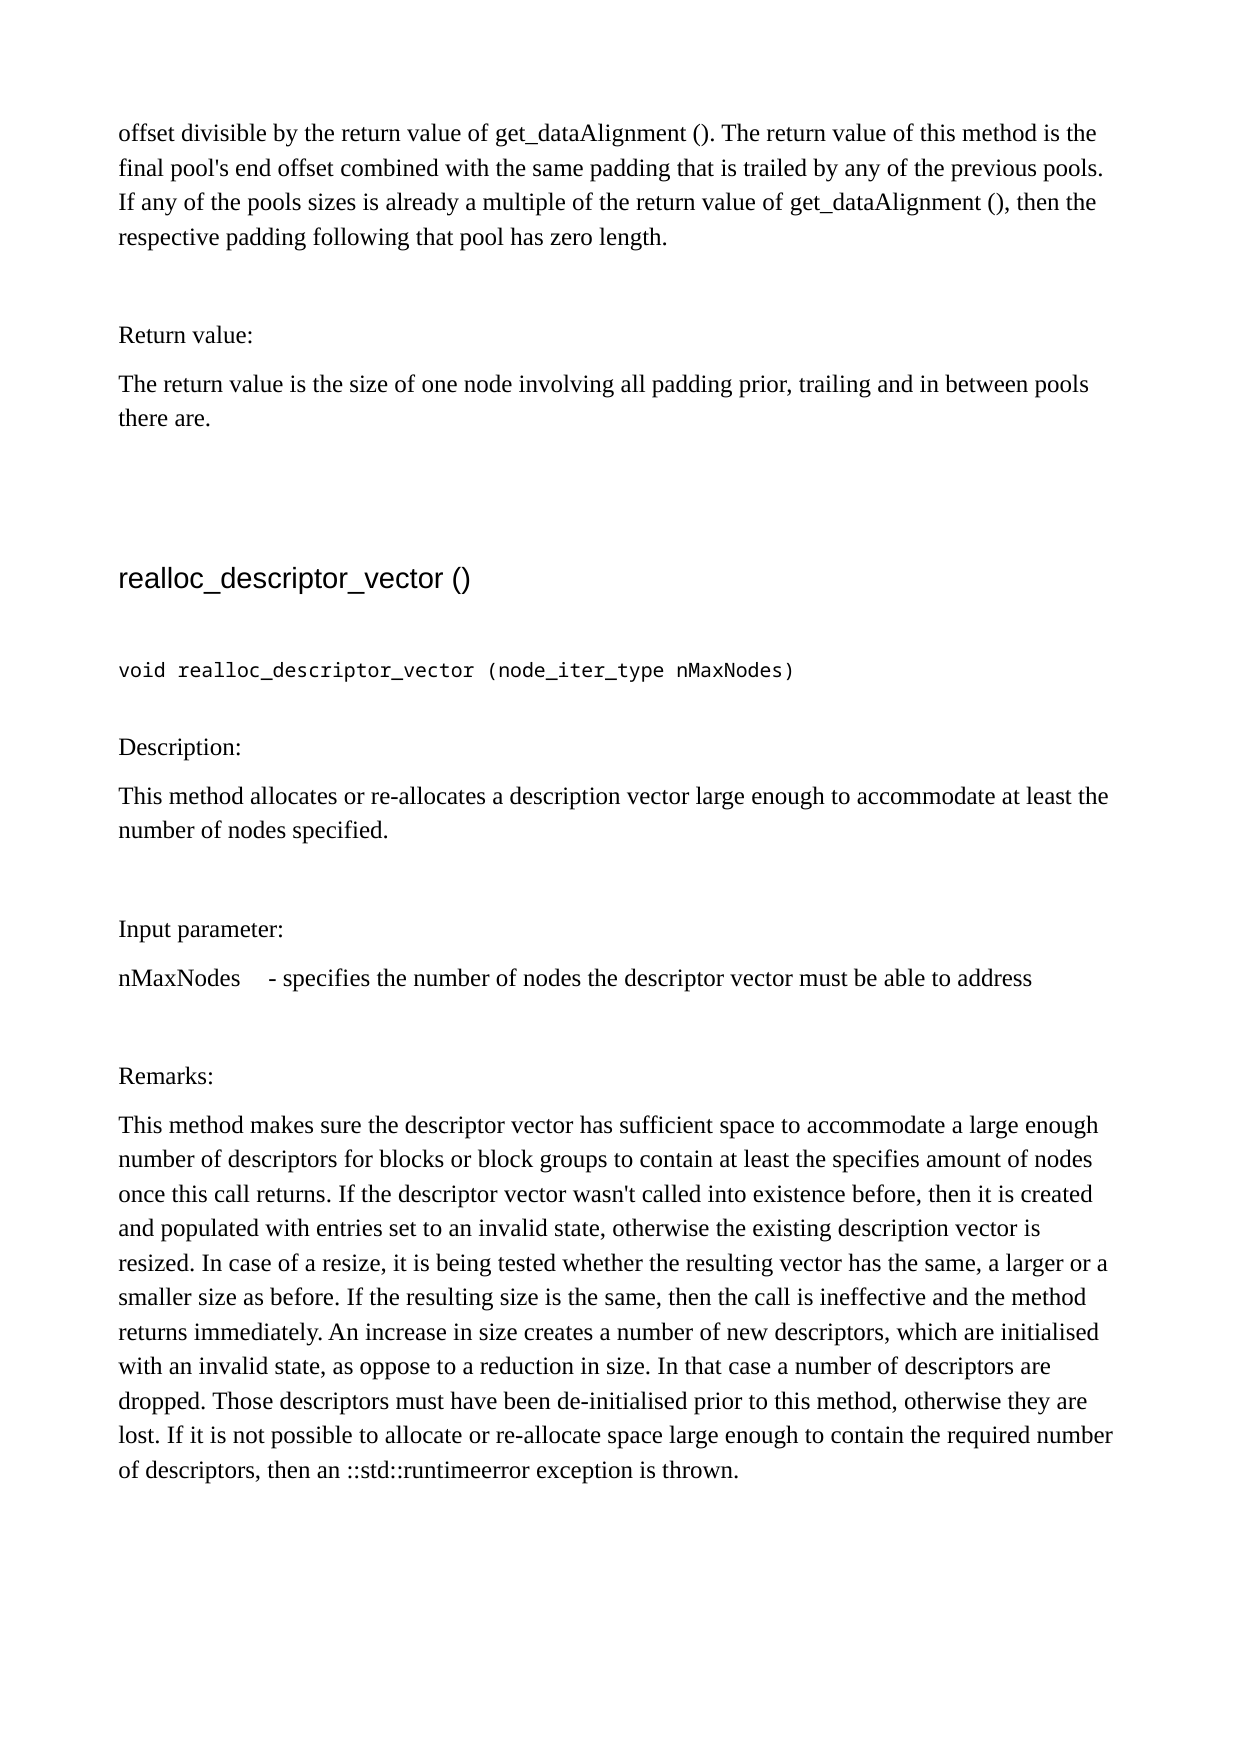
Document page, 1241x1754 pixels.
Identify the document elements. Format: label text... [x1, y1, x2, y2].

text Remarks: [118, 1061, 1122, 1089]
text Return value: [118, 320, 1122, 348]
text void realloc_descriptor_vector (node_iter_type nMaxNodes) [118, 656, 1122, 683]
text This method allocates or re-allocates a description vector large enough to accommodate at least the number of nodes specified. [118, 781, 1122, 844]
text Input parameter: [118, 914, 1122, 942]
text nMaxNodes - specifies the number of nodes the descriptor vector must be able to address [118, 963, 1122, 991]
text The return value is the size of one node involving all padding prior, trailing and in between pools there are. [118, 369, 1122, 432]
text offset divisible by the return value of get_dataAlignment (). The return value of this method is the final pool's end offset combined with the same padding that is trailed by any of the previous pools. If any of the pools sizes is already a multiple of the return value of get_dataAlignment (), then the respective padding following that pool has zero length. [118, 118, 1122, 250]
text Description: [118, 732, 1122, 761]
text This method makes sure the descriptor vector has sufficient space to accommodate a large enough number of descriptors for blocks or block groups to contain at least the specifies amount of nodes once this call returns. If the descriptor vector wasn't called into existence before, then it is created and populated with entries set to an invalid state, otherwise the existing description vector is resized. In case of a resize, it is being tested whether the resulting vector has the same, a larger or a smaller size as before. If the resulting size is the same, then the call is ineffective and the method returns immediately. An increase in size creates a number of new descriptors, which are initialised with an invalid state, as oppose to a reduction in size. In that case a number of descriptors are dropped. Those descriptors must have been de-initialised prior to this method, otherwise they are lost. If it is not possible to allocate or re-allocate space large enough to contain the required number of descriptors, then an ::std::runtimeerror exception is thrown. [118, 1110, 1122, 1483]
subtitle realloc_descriptor_vector () [118, 561, 1122, 594]
